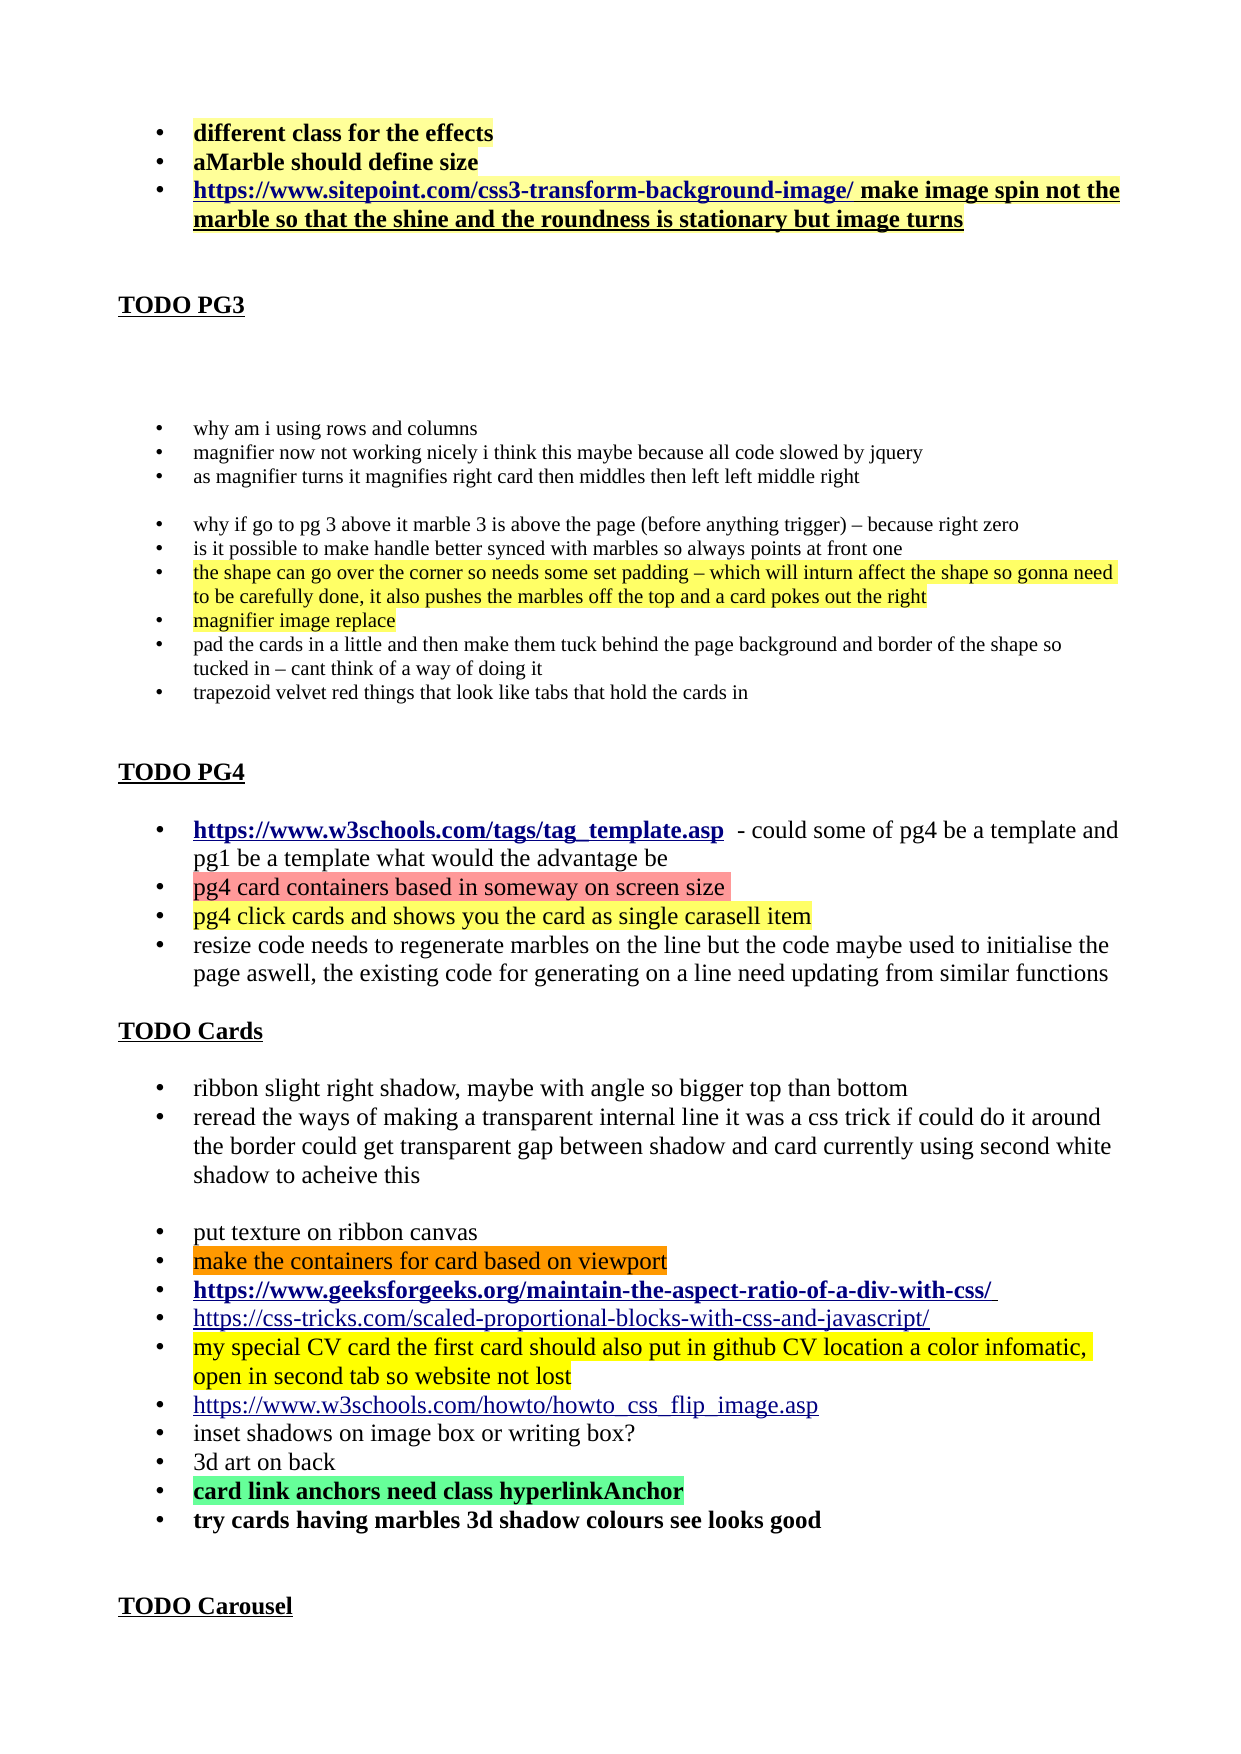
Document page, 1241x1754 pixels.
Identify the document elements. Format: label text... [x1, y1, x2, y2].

list different class for the effects [156, 118, 1122, 147]
list trapezoid velvet red things that look like tabs that hold the cards in [156, 680, 1122, 704]
list ribbon slight right shadow, maybe with angle so bigger top than bottom [156, 1073, 1122, 1102]
list why am i using rows and columns [156, 416, 1122, 440]
text TODO Carousel [118, 1591, 1122, 1620]
text TODO PG4 [118, 757, 1122, 786]
list the shape can go over the corner so needs some set padding – which will inturn affect the shape so gonna need to be carefully done, it also pushes the marbles off the top and a card pokes out the right [156, 560, 1122, 608]
list pg4 card containers based in someway on screen size [156, 872, 1122, 901]
list https://www.w3schools.com/howto/howto_css_flip_image.asp [156, 1390, 1122, 1418]
text TODO Cards [118, 1016, 1122, 1045]
text TODO PG3 [118, 291, 1122, 319]
list inset shadows on image box or writing box? [156, 1418, 1122, 1447]
list as magnifier turns it magnifies right card then middles then left left middle right [156, 464, 1122, 488]
list is it possible to make handle better synced with marbles so always points at front one [156, 536, 1122, 560]
list https://www.geeksforgeeks.org/maintain-the-aspect-ratio-of-a-div-with-css/ [156, 1275, 1122, 1303]
list card link anchors need class hyperlinkAnchor [156, 1476, 1122, 1505]
list magnifier now not working nicely i think this maybe because all code slowed by jquery [156, 440, 1122, 464]
list aMarble should define size [156, 147, 1122, 176]
list resize code needs to regenerate marbles on the line but the code maybe used to initialise the page aswell, the existing code for generating on a line need updating from similar functions [156, 930, 1122, 987]
list https://www.w3schools.com/tags/tag_template.asp - could some of pg4 be a template and pg1 be a template what would the advantage be [156, 815, 1122, 872]
list why if go to pg 3 above it marble 3 is above the page (before anything trigger) – because right zero [156, 512, 1122, 536]
list make the containers for card based on viewport [156, 1246, 1122, 1275]
list reread the ways of making a transparent internal line it was a css trick if could do it around the border could get transparent gap between shadow and card currently using second white shadow to acheive this [156, 1102, 1122, 1188]
list https://www.sitepoint.com/css3-transform-background-image/ make image spin not the marble so that the shine and the roundness is stationary but image turns [156, 176, 1122, 233]
list https://css-tricks.com/scaled-proportional-blocks-with-css-and-javascript/ [156, 1303, 1122, 1332]
list 3d art on back [156, 1447, 1122, 1476]
list pg4 click cards and shows you the card as single carasell item [156, 901, 1122, 930]
list my special CV card the first card should also put in github CV location a color infomatic, open in second tab so website not lost [156, 1332, 1122, 1390]
list magnifier image replace [156, 608, 1122, 632]
list put texture on ribbon canvas [156, 1217, 1122, 1246]
list try cards having marbles 3d shadow colours see looks good [156, 1505, 1122, 1533]
list pad the cards in a little and then make them tuck behind the page background and border of the shape so tucked in – cant think of a way of doing it [156, 632, 1122, 680]
